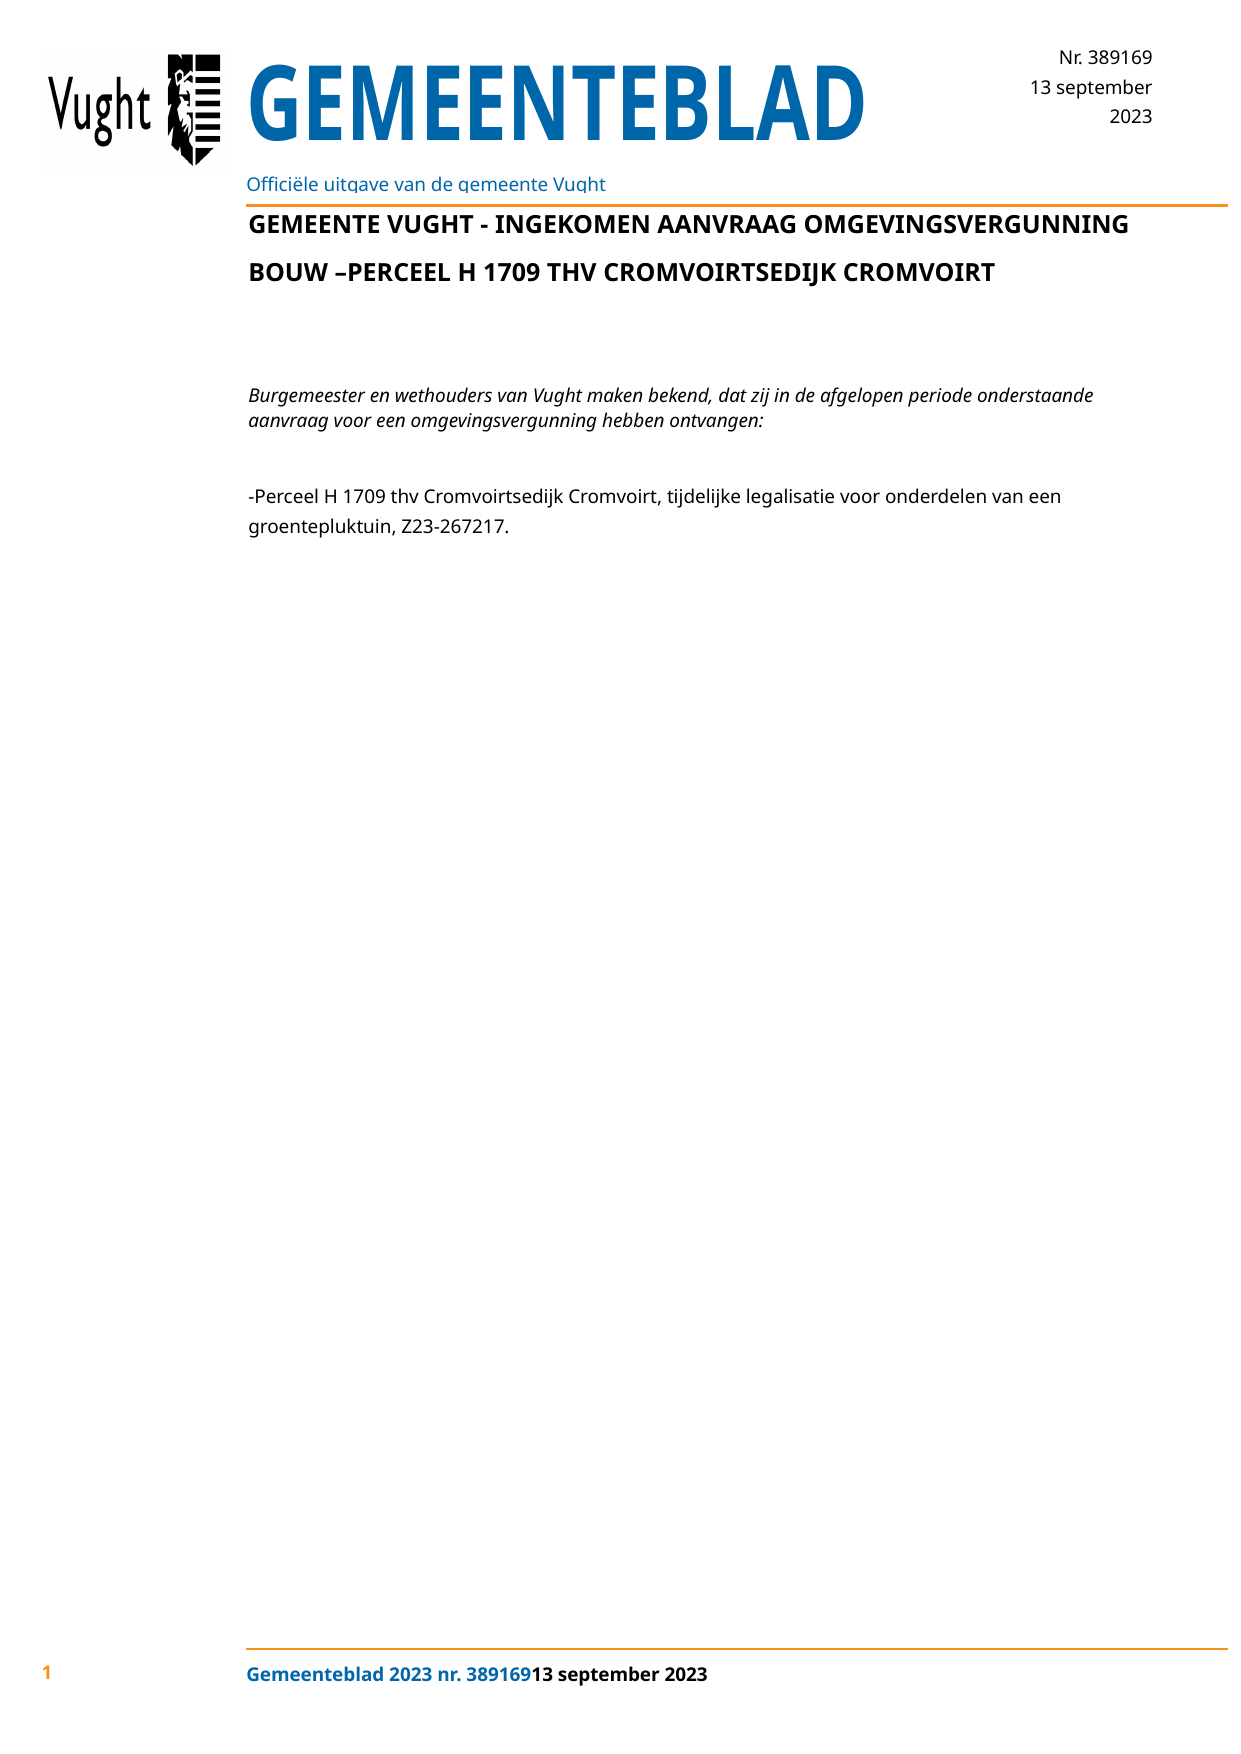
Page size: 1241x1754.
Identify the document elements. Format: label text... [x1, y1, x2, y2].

text -Perceel H 1709 thv Cromvoirtsedijk Cromvoirt, tijdelijke legalisatie voor onderdelen van een groentepluktuin, Z23-267217. [248, 484, 1152, 539]
picture [41, 47, 231, 172]
text GEMEENTE VUGHT - INGEKOMEN AANVRAAG OMGEVINGSVERGUNNING BOUW –PERCEEL H 1709 THV CROMVOIRTSEDIJK CROMVOIRT [248, 207, 1152, 288]
text Burgemeester en wethouders van Vught maken bekend, dat zij in de afgelopen periode onderstaande aanvraag voor een omgevingsvergunning hebben ontvangen: [248, 382, 1152, 433]
